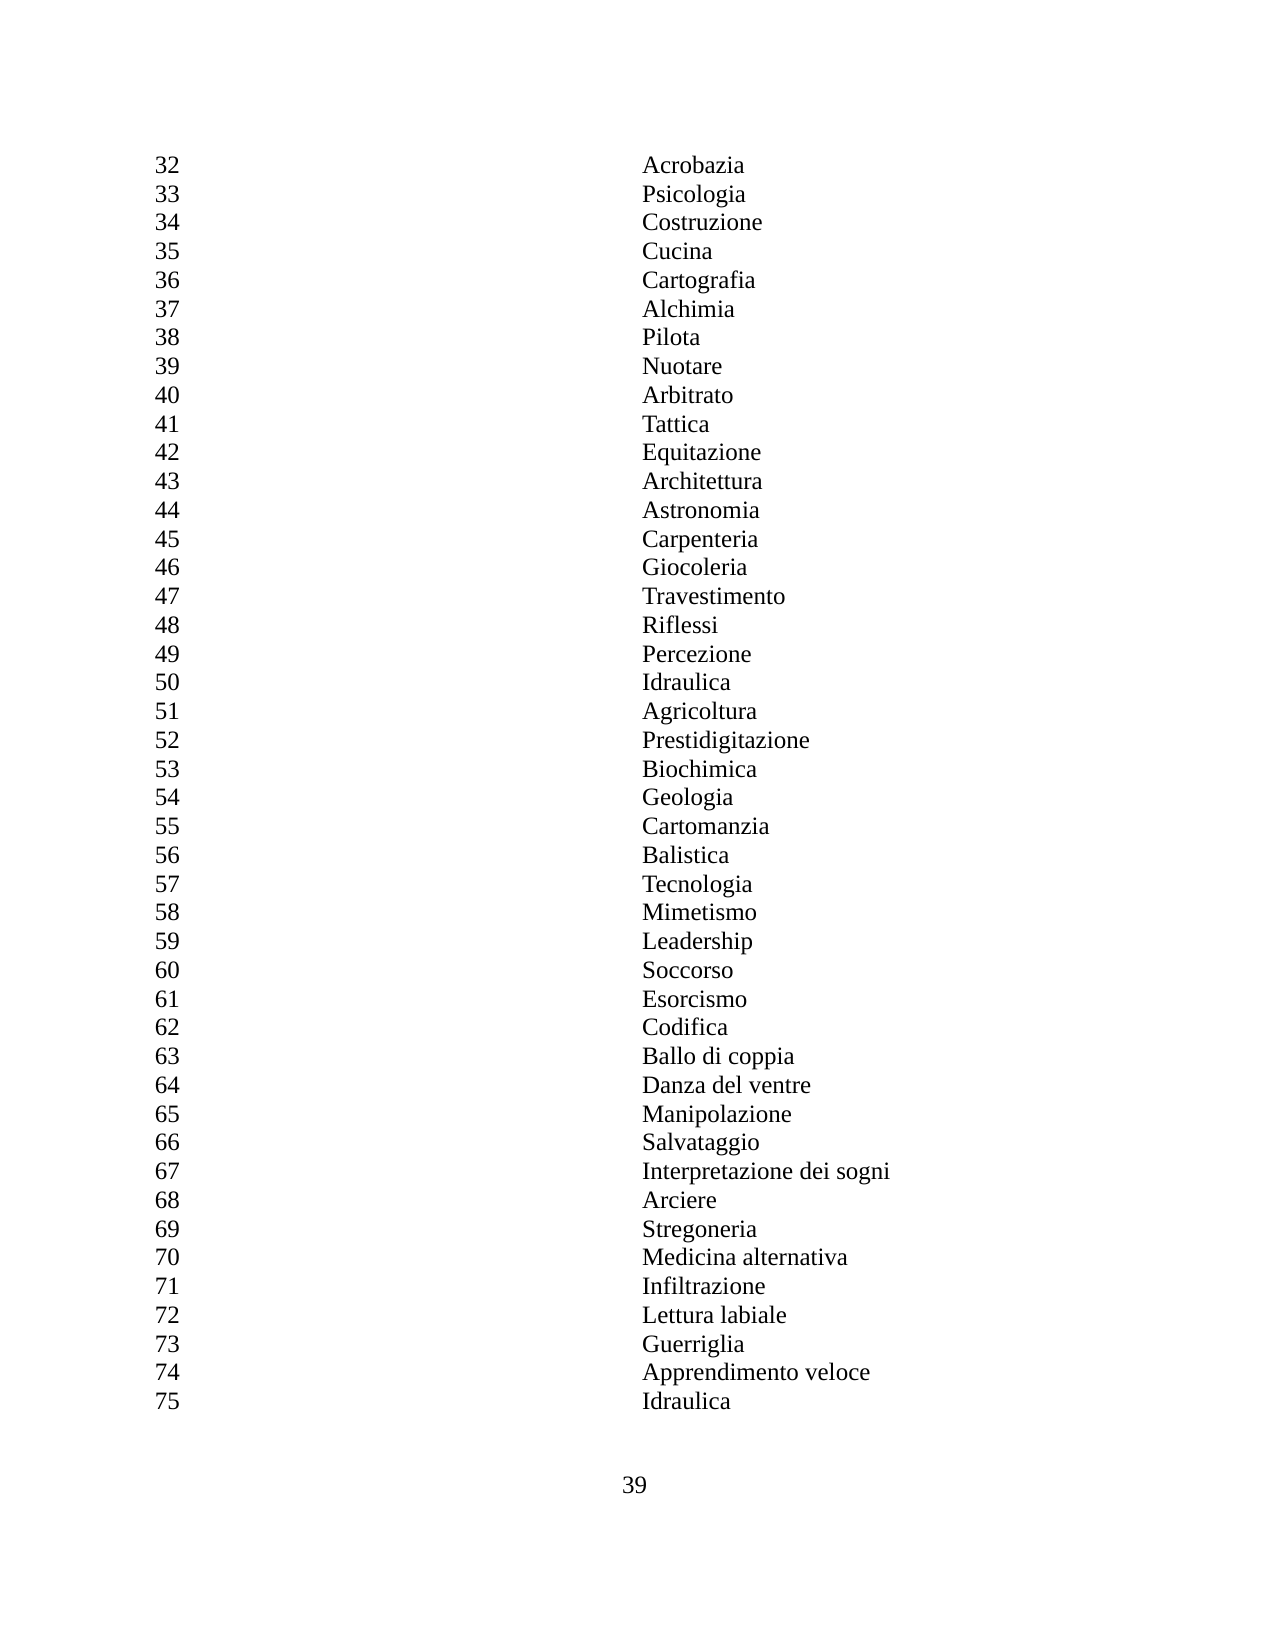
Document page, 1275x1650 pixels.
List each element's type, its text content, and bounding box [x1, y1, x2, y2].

table_cell 38 [150, 323, 637, 351]
table_cell 44 [150, 495, 637, 524]
table_cell 33 [150, 179, 637, 207]
table_cell Giocoleria [638, 553, 1125, 581]
table_cell 52 [150, 725, 637, 754]
table_cell Codifica [638, 1013, 1125, 1041]
table_cell Balistica [638, 840, 1125, 869]
table_cell Cartografia [638, 265, 1125, 294]
table_cell 64 [150, 1070, 637, 1099]
table_cell 54 [150, 783, 637, 811]
table_cell Idraulica [638, 668, 1125, 696]
table_cell Percezione [638, 639, 1125, 667]
table_cell 35 [150, 236, 637, 265]
table_cell Tecnologia [638, 869, 1125, 897]
table_cell 47 [150, 581, 637, 610]
table_cell 60 [150, 955, 637, 984]
table_cell Apprendimento veloce [638, 1358, 1125, 1386]
table_cell 74 [150, 1358, 637, 1386]
table_cell Stregoneria [638, 1214, 1125, 1242]
table_cell Pilota [638, 323, 1125, 351]
table_cell 56 [150, 840, 637, 869]
table_cell Arbitrato [638, 380, 1125, 409]
table_cell Cucina [638, 236, 1125, 265]
table_cell Esorcismo [638, 984, 1125, 1012]
table_cell 53 [150, 754, 637, 782]
table_cell Ballo di coppia [638, 1041, 1125, 1070]
table_cell Carpenteria [638, 524, 1125, 552]
table_cell Lettura labiale [638, 1300, 1125, 1329]
table_cell 72 [150, 1300, 637, 1329]
table_cell 41 [150, 409, 637, 437]
table_cell 36 [150, 265, 637, 294]
table_cell Cartomanzia [638, 811, 1125, 840]
table_cell 62 [150, 1013, 637, 1041]
table_cell Psicologia [638, 179, 1125, 207]
table_cell 45 [150, 524, 637, 552]
table_cell Biochimica [638, 754, 1125, 782]
table_cell Equitazione [638, 438, 1125, 466]
table_cell 43 [150, 466, 637, 495]
table_cell 42 [150, 438, 637, 466]
table_cell 61 [150, 984, 637, 1012]
table_cell Alchimia [638, 294, 1125, 322]
table_cell Leadership [638, 926, 1125, 955]
table_cell Agricoltura [638, 696, 1125, 725]
table_cell Idraulica [638, 1386, 1125, 1415]
table_cell 59 [150, 926, 637, 955]
table_cell 58 [150, 898, 637, 926]
table_cell Mimetismo [638, 898, 1125, 926]
table_cell 71 [150, 1271, 637, 1300]
table_cell 67 [150, 1156, 637, 1185]
table_cell 68 [150, 1185, 637, 1214]
table_cell Salvataggio [638, 1128, 1125, 1156]
table_cell Infiltrazione [638, 1271, 1125, 1300]
table_cell 51 [150, 696, 637, 725]
table_cell Prestidigitazione [638, 725, 1125, 754]
table_cell 46 [150, 553, 637, 581]
table_cell 37 [150, 294, 637, 322]
table_cell 70 [150, 1243, 637, 1271]
table_cell Acrobazia [638, 150, 1125, 179]
table_cell Interpretazione dei sogni [638, 1156, 1125, 1185]
table_cell Danza del ventre [638, 1070, 1125, 1099]
table_cell 40 [150, 380, 637, 409]
table_cell Soccorso [638, 955, 1125, 984]
table_cell 65 [150, 1099, 637, 1127]
table_cell Architettura [638, 466, 1125, 495]
table_cell 34 [150, 208, 637, 236]
table_cell 39 [150, 351, 637, 380]
table_cell Manipolazione [638, 1099, 1125, 1127]
table_cell Medicina alternativa [638, 1243, 1125, 1271]
table_cell Guerriglia [638, 1329, 1125, 1357]
table_cell 73 [150, 1329, 637, 1357]
table_cell 32 [150, 150, 637, 179]
table_cell Arciere [638, 1185, 1125, 1214]
table_cell Riflessi [638, 610, 1125, 639]
table_cell 66 [150, 1128, 637, 1156]
table_cell Tattica [638, 409, 1125, 437]
table_cell 50 [150, 668, 637, 696]
table_cell 48 [150, 610, 637, 639]
table_cell 63 [150, 1041, 637, 1070]
table_cell Astronomia [638, 495, 1125, 524]
table_cell 49 [150, 639, 637, 667]
table_cell Travestimento [638, 581, 1125, 610]
table_cell 55 [150, 811, 637, 840]
table_cell Costruzione [638, 208, 1125, 236]
table_cell 57 [150, 869, 637, 897]
table_cell Geologia [638, 783, 1125, 811]
table_cell Nuotare [638, 351, 1125, 380]
table_cell 75 [150, 1386, 637, 1415]
table_cell 69 [150, 1214, 637, 1242]
